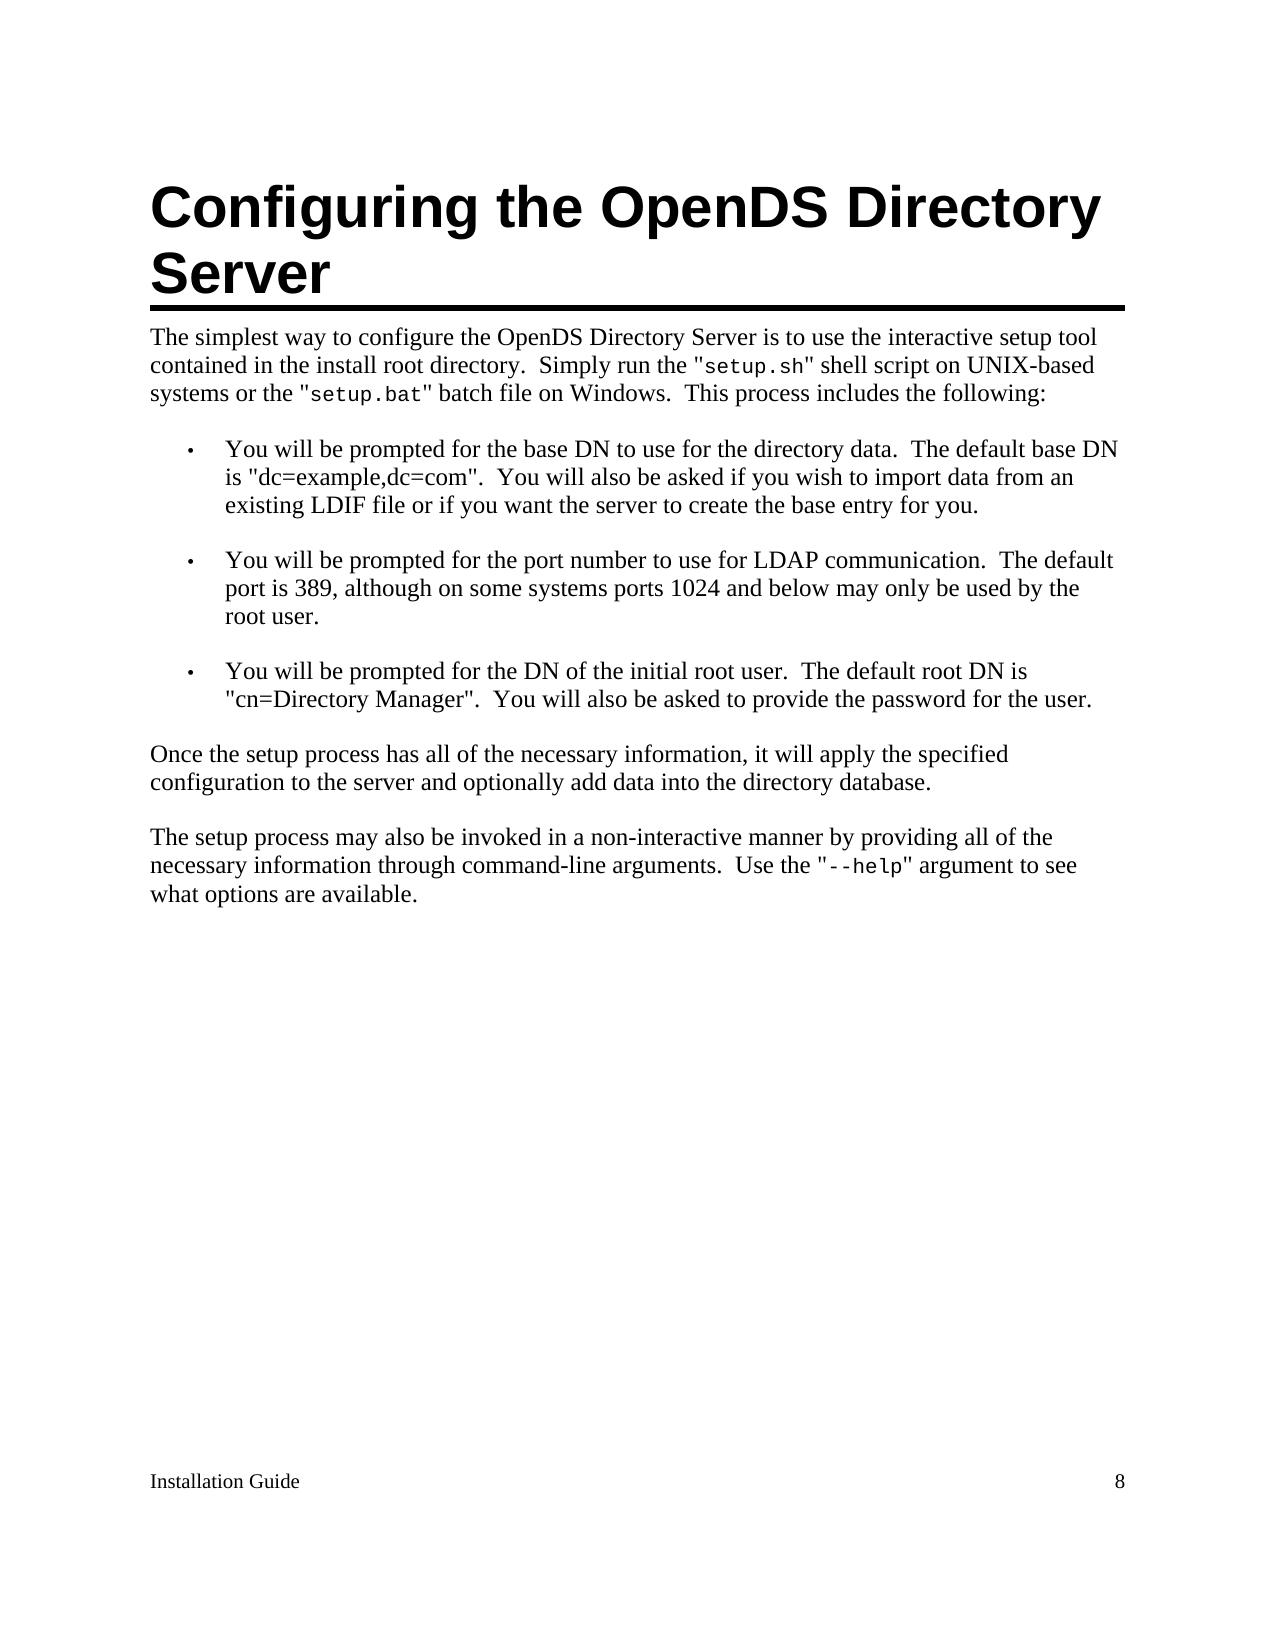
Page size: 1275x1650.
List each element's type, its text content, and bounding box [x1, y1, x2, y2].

subtitle Configuring the OpenDS Directory Server [150, 175, 1125, 305]
text The simplest way to configure the OpenDS Directory Server is to use the interactive setup tool contained in the install root directory. Simply run the "setup.sh" shell script on UNIX-based systems or the "setup.bat" batch file on Windows. This process includes the following: [150, 323, 1125, 408]
text The setup process may also be invoked in a non-interactive manner by providing all of the necessary information through command-line arguments. Use the "--help" argument to see what options are available. [150, 823, 1125, 907]
list You will be prompted for the base DN to use for the directory data. The default base DN is "dc=example,dc=com". You will also be asked if you wish to import data from an existing LDIF file or if you want the server to create the base entry for you. [187, 436, 1125, 519]
list You will be prompted for the DN of the initial root user. The default root DN is "cn=Directory Manager". You will also be asked to provide the password for the user. [187, 657, 1125, 713]
list You will be prompted for the port number to use for LDAP communication. The default port is 389, although on some systems ports 1024 and below may only be used by the root user. [187, 546, 1125, 629]
text Once the setup process has all of the necessary information, it will apply the specified configuration to the server and optionally add data into the directory database. [150, 740, 1125, 796]
